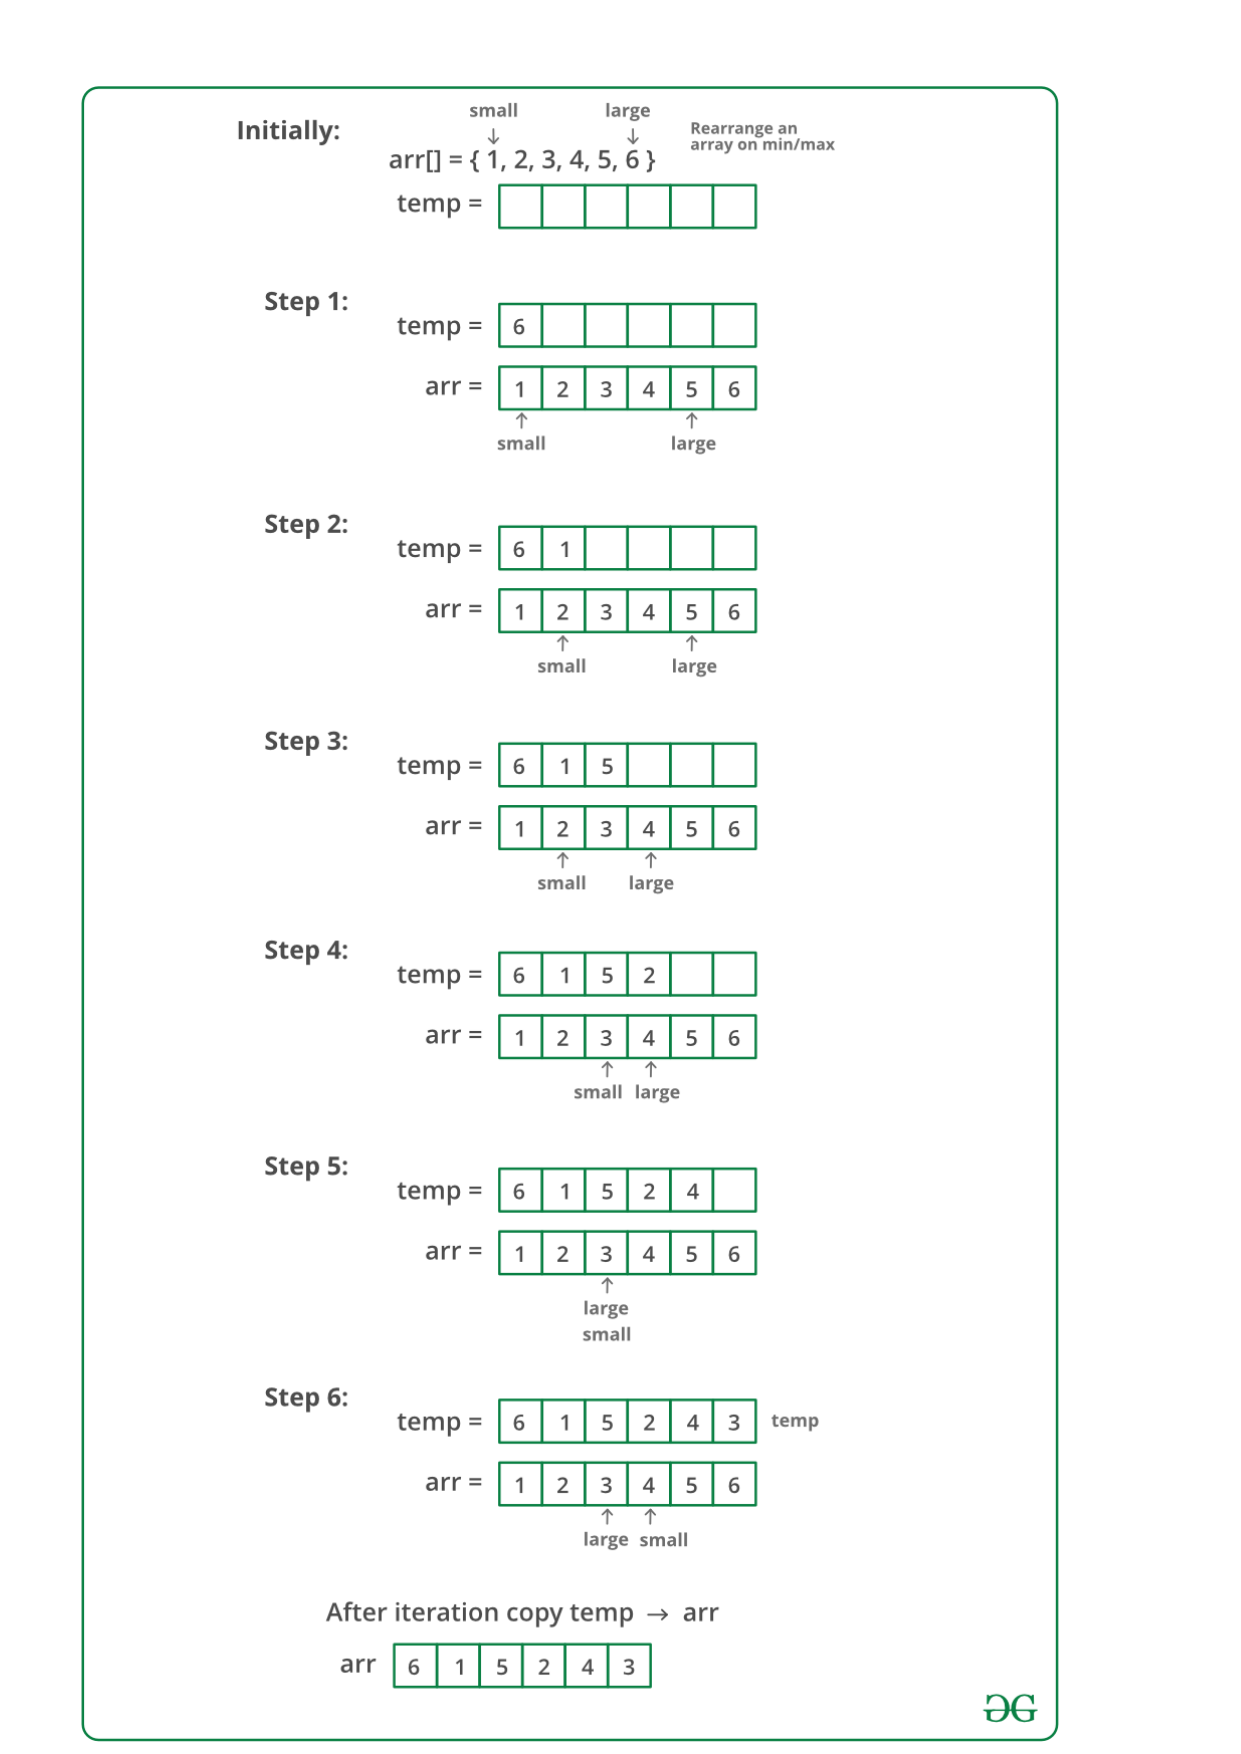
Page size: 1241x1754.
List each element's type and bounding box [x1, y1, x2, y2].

picture [66, 77, 1071, 1754]
